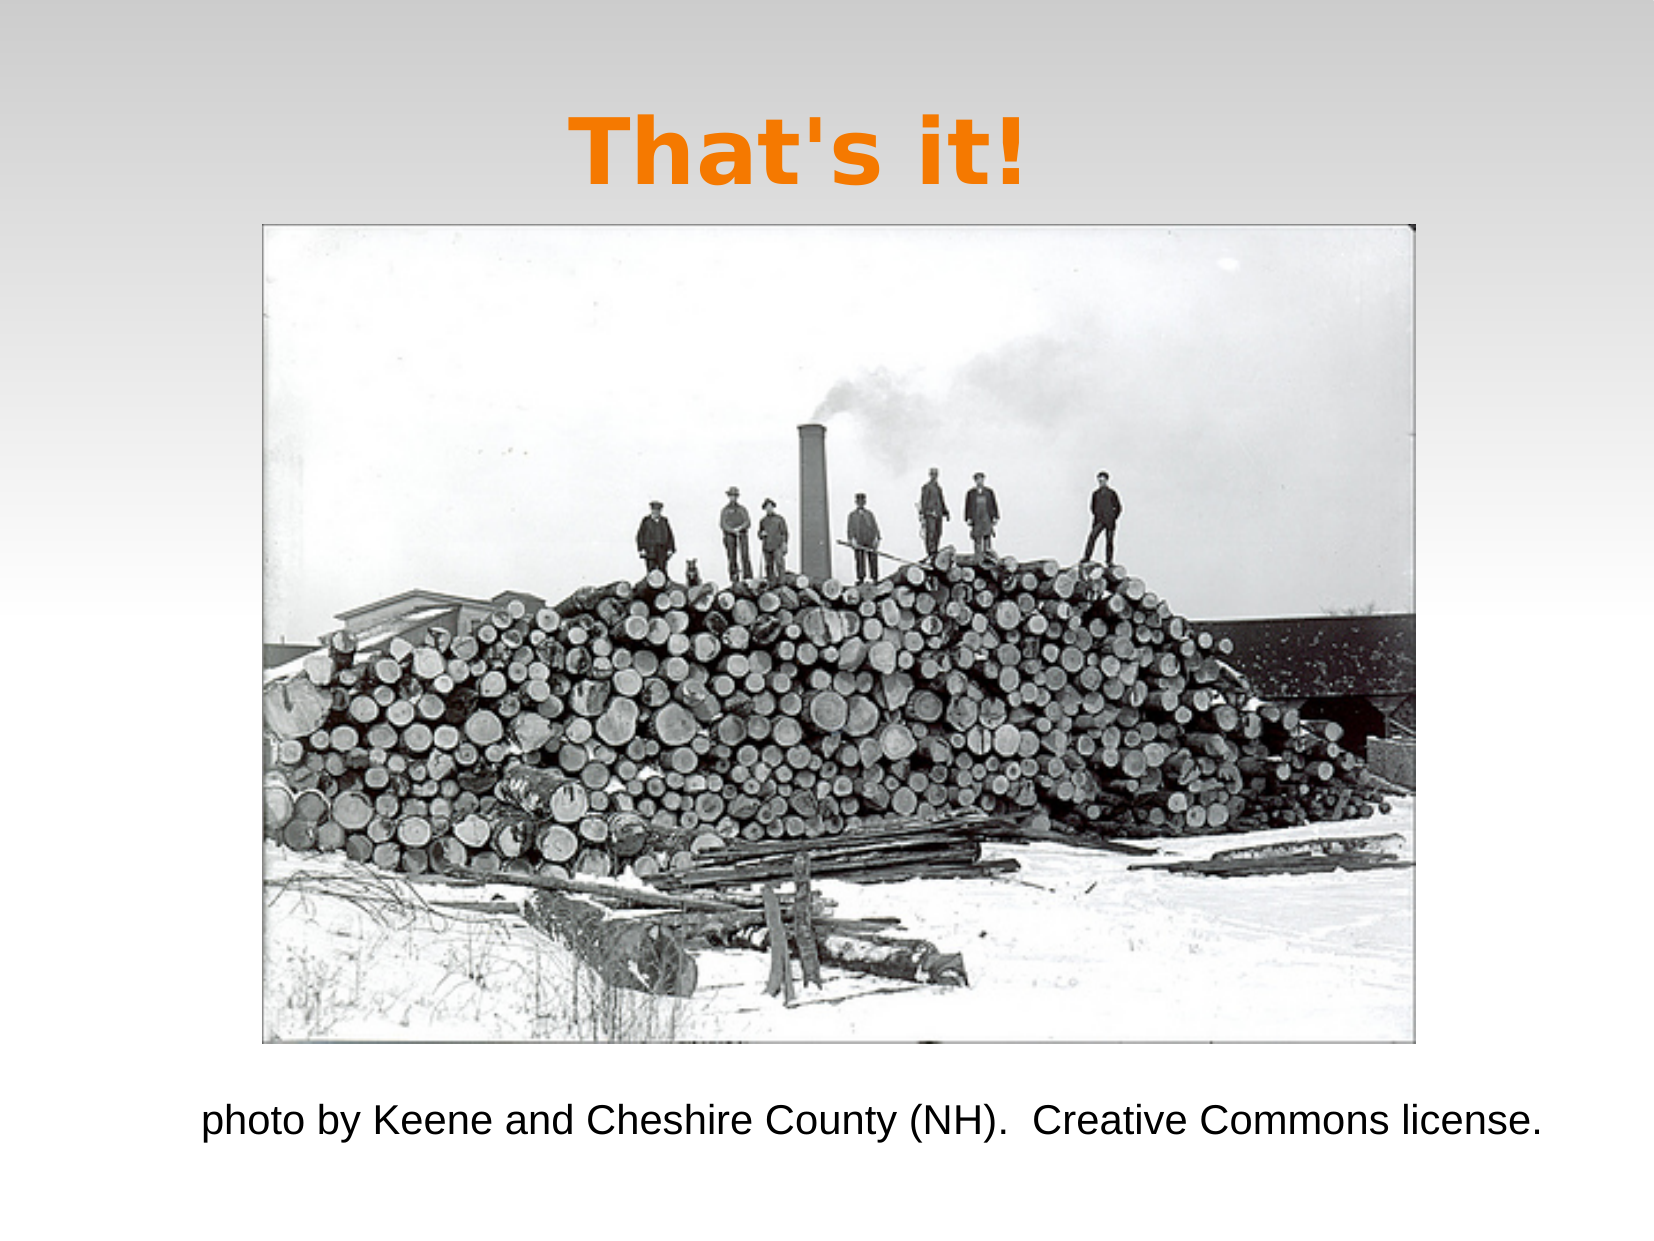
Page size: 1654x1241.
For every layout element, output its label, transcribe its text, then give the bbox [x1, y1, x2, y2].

title That's it! [82, 49, 1571, 257]
picture [262, 224, 1416, 1044]
list photo by Keene and Cheshire County (NH). Creative Commons license. [112, 1096, 1576, 1144]
